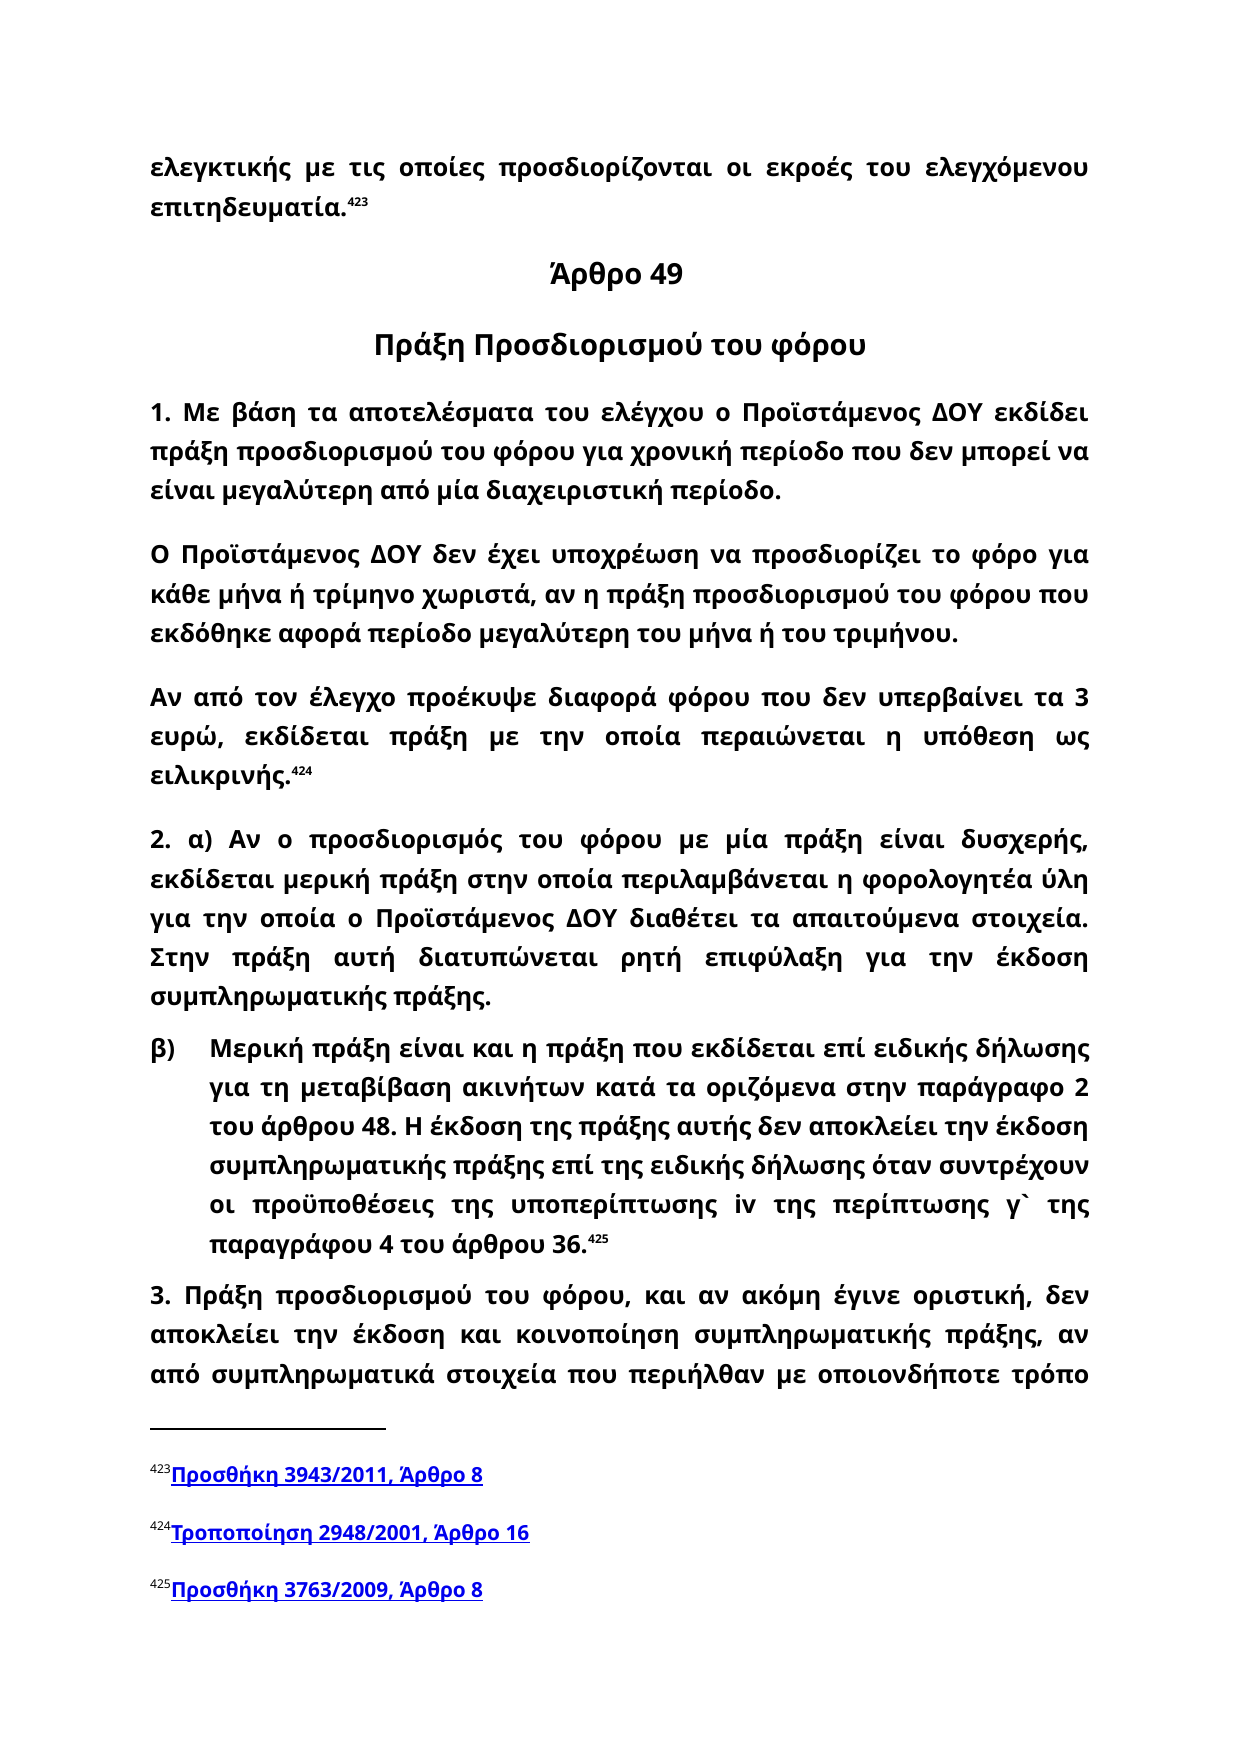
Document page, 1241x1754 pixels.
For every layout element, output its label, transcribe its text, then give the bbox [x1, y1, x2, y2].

text 2. α) Αν ο προσδιορισμός του φόρου με μία πράξη είναι δυσχερής, εκδίδεται μερική πράξη στην οποία περιλαμβάνεται η φορολογητέα ύλη για την οποία ο Προϊστάμενος ΔΟΥ διαθέτει τα απαιτούμενα στοιχεία. Στην πράξη αυτή διατυπώνεται ρητή επιφύλαξη για την έκδοση συμπληρωματικής πράξης. [150, 822, 1090, 1013]
text Αν από τον έλεγχο προέκυψε διαφορά φόρου που δεν υπερβαίνει τα 3 ευρώ, εκδίδεται πράξη με την οποία περαιώνεται η υπόθεση ως ειλικρινής. [150, 679, 1090, 792]
list β) Μερική πράξη είναι και η πράξη που εκδίδεται επί ειδικής δήλωσης για τη μεταβίβαση ακινήτων κατά τα οριζόμενα στην παράγραφο 2 του άρθρου 48. Η έκδοση της πράξης αυτής δεν αποκλείει την έκδοση συμπληρωματικής πράξης επί της ειδικής δήλωσης όταν συντρέχουν οι προϋποθέσεις της υποπερίπτωσης iv της περίπτωσης γ` της παραγράφου 4 του άρθρου 36. [150, 1030, 1090, 1260]
text 3. Πράξη προσδιορισμού του φόρου, και αν ακόμη έγινε οριστική, δεν αποκλείει την έκδοση και κοινοποίηση συμπληρωματικής πράξης, αν από συμπληρωματικά στοιχεία που περιήλθαν με οποιονδήποτε τρόπο [150, 1278, 1090, 1390]
subtitle Άρθρο 49 [150, 253, 1090, 293]
text Προσθήκη 3763/2009, Άρθρο 8 [150, 1576, 1090, 1604]
subtitle Πράξη Προσδιορισμού του φόρου [150, 324, 1090, 364]
text Τροποποίηση 2948/2001, Άρθρο 16 [150, 1518, 1090, 1546]
text 1. Με βάση τα αποτελέσματα του ελέγχου ο Προϊστάμενος ΔΟΥ εκδίδει πράξη προσδιορισμού του φόρου για χρονική περίοδο που δεν μπορεί να είναι μεγαλύτερη από μία διαχειριστική περίοδο. [150, 394, 1090, 507]
text ελεγκτικής με τις οποίες προσδιορίζονται οι εκροές του ελεγχόμενου επιτηδευματία. [150, 150, 1090, 223]
text Ο Προϊστάμενος ΔΟΥ δεν έχει υποχρέωση να προσδιορίζει το φόρο για κάθε μήνα ή τρίμηνο χωριστά, αν η πράξη προσδιορισμού του φόρου που εκδόθηκε αφορά περίοδο μεγαλύτερη του μήνα ή του τριμήνου. [150, 537, 1090, 649]
text Προσθήκη 3943/2011, Άρθρο 8 [150, 1460, 1090, 1489]
